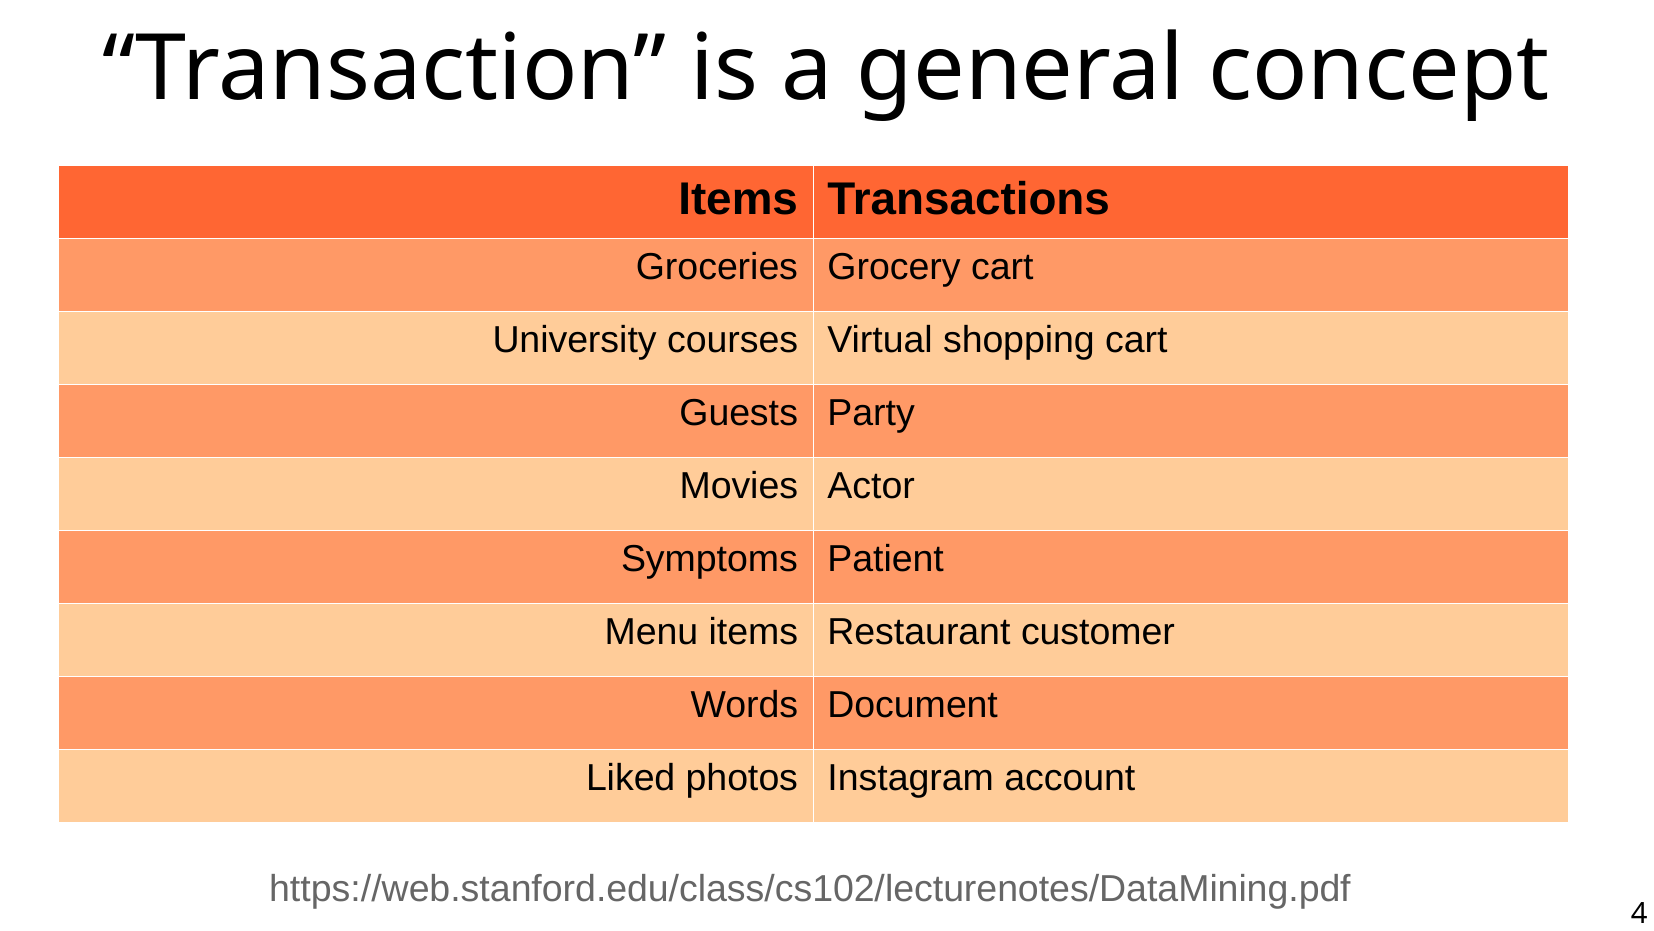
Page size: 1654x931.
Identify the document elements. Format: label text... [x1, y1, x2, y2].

table_cell Movies [59, 458, 813, 530]
table_cell Patient [814, 531, 1568, 603]
table_cell Symptoms [59, 531, 813, 603]
table_cell Groceries [59, 239, 813, 311]
table_cell Words [59, 677, 813, 749]
table_cell Party [814, 385, 1568, 457]
text_box https://web.stanford.edu/class/cs102/lecturenotes/DataMining.pdf [254, 859, 1367, 917]
table_header Items [59, 166, 813, 238]
table_cell Document [814, 677, 1568, 749]
table_cell Liked photos [59, 750, 813, 822]
table_cell Restaurant customer [814, 604, 1568, 676]
table_header Transactions [814, 166, 1568, 238]
table_cell Instagram account [814, 750, 1568, 822]
table_cell Menu items [59, 604, 813, 676]
title “Transaction” is a general concept [82, 1, 1571, 128]
table_cell Guests [59, 385, 813, 457]
table_cell Grocery cart [814, 239, 1568, 311]
table_cell Actor [814, 458, 1568, 530]
table_cell University courses [59, 312, 813, 384]
table_cell Virtual shopping cart [814, 312, 1568, 384]
